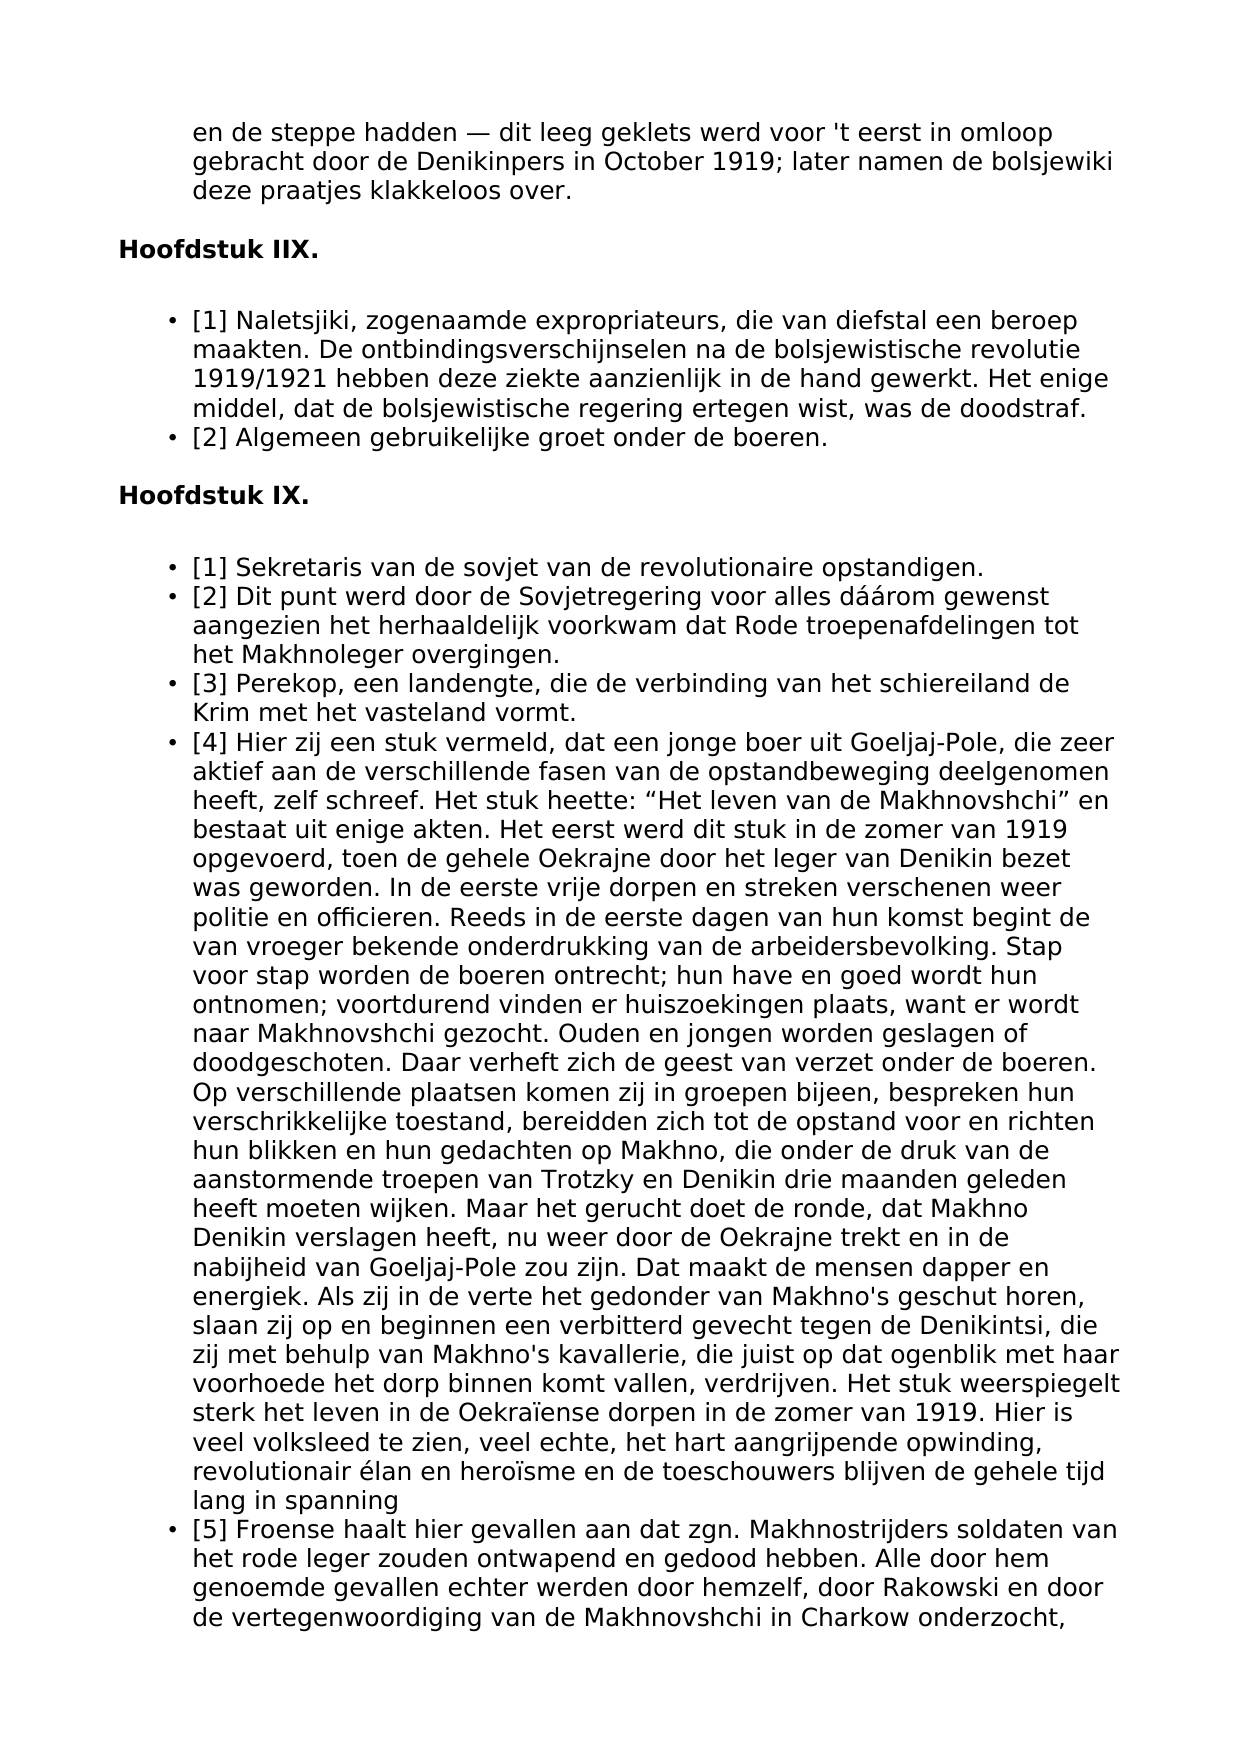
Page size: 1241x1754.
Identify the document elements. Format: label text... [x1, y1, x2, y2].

text Hoofdstuk IIX. [118, 235, 1122, 264]
list [2] Algemeen gebruikelijke groet onder de boeren. [177, 423, 1122, 452]
list en de steppe hadden — dit leeg geklets werd voor 't eerst in omloop gebracht door de Denikinpers in October 1919; later namen de bolsjewiki deze praatjes klakkeloos over. [177, 118, 1122, 206]
list [1] Sekretaris van de sovjet van de revolutionaire opstandigen. [177, 553, 1122, 582]
list [1] Naletsjiki, zogenaamde expropriateurs, die van diefstal een beroep maakten. De ontbindingsverschijnselen na de bolsjewistische revolutie 1919/1921 hebben deze ziekte aanzienlijk in de hand gewerkt. Het enige middel, dat de bolsjewistische regering ertegen wist, was de doodstraf. [177, 306, 1122, 423]
list [2] Dit punt werd door de Sovjetregering voor alles dáárom gewenst aangezien het herhaaldelijk voorkwam dat Rode troepenafdelingen tot het Makhnoleger overgingen. [177, 582, 1122, 669]
list [3] Perekop, een landengte, die de verbinding van het schiereiland de Krim met het vasteland vormt. [177, 669, 1122, 728]
list [4] Hier zij een stuk vermeld, dat een jonge boer uit Goeljaj-Pole, die zeer aktief aan de verschillende fasen van de opstandbeweging deelgenomen heeft, zelf schreef. Het stuk heette: “Het leven van de Makhnovshchi” en bestaat uit enige akten. Het eerst werd dit stuk in de zomer van 1919 opgevoerd, toen de gehele Oekrajne door het leger van Denikin bezet was geworden. In de eerste vrije dorpen en streken verschenen weer politie en officieren. Reeds in de eerste dagen van hun komst begint de van vroeger bekende onderdrukking van de arbeidersbevolking. Stap voor stap worden de boeren ontrecht; hun have en goed wordt hun ontnomen; voortdurend vinden er huiszoekingen plaats, want er wordt naar Makhnovshchi gezocht. Ouden en jongen worden geslagen of doodgeschoten. Daar verheft zich de geest van verzet onder de boeren. Op verschillende plaatsen komen zij in groepen bijeen, bespreken hun verschrikkelijke toestand, bereidden zich tot de opstand voor en richten hun blikken en hun gedachten op Makhno, die onder de druk van de aanstormende troepen van Trotzky en Denikin drie maanden geleden heeft moeten wijken. Maar het gerucht doet de ronde, dat Makhno Denikin verslagen heeft, nu weer door de Oekrajne trekt en in de nabijheid van Goeljaj-Pole zou zijn. Dat maakt de mensen dapper en energiek. Als zij in de verte het gedonder van Makhno's geschut horen, slaan zij op en beginnen een verbitterd gevecht tegen de Denikintsi, die zij met behulp van Makhno's kavallerie, die juist op dat ogenblik met haar voorhoede het dorp binnen komt vallen, verdrijven. Het stuk weerspiegelt sterk het leven in de Oekraïense dorpen in de zomer van 1919. Hier is veel volksleed te zien, veel echte, het hart aangrijpende opwinding, revolutionair élan en heroïsme en de toeschouwers blijven de gehele tijd lang in spanning [177, 728, 1122, 1515]
list [5] Froense haalt hier gevallen aan dat zgn. Makhnostrijders soldaten van het rode leger zouden ontwapend en gedood hebben. Alle door hem genoemde gevallen echter werden door hemzelf, door Rakowski en door de vertegenwoordiging van de Makhnovshchi in Charkow onderzocht, [177, 1515, 1122, 1632]
text Hoofdstuk IX. [118, 482, 1122, 511]
